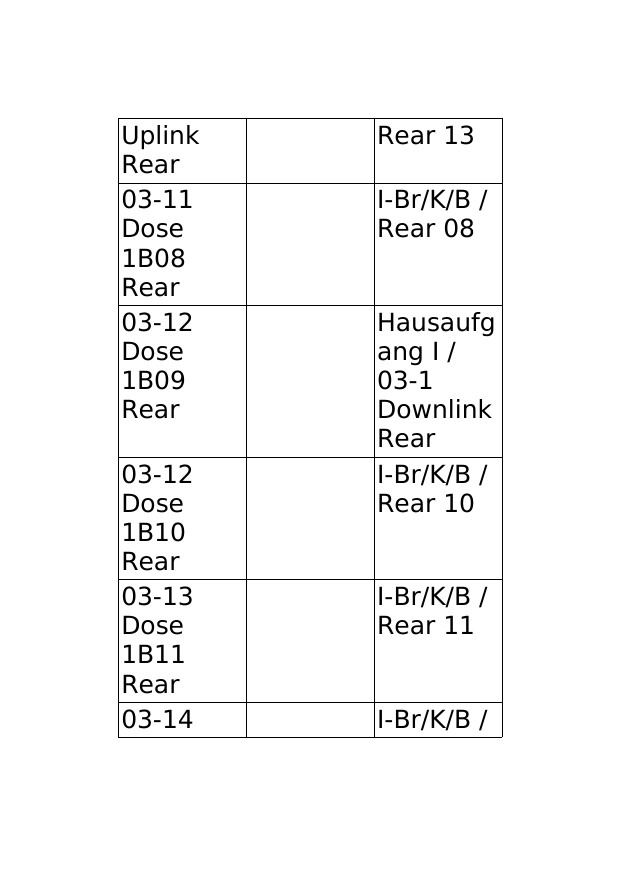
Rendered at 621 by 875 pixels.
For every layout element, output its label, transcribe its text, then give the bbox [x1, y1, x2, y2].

table_cell I-Br/K/B / Rear 10 [375, 458, 502, 579]
table_cell [247, 184, 374, 305]
table_cell 03-11 Dose 1B08 Rear [119, 184, 246, 305]
table_cell 03-14 [119, 703, 246, 737]
table_cell 03-12 Dose 1B09 Rear [119, 306, 246, 457]
table_cell Hausaufgang I / 03-1 Downlink Rear [375, 306, 502, 457]
table_cell [247, 703, 374, 737]
table_cell [247, 119, 374, 182]
table_cell [247, 580, 374, 702]
table_cell Uplink Rear [119, 119, 246, 182]
table_cell [247, 458, 374, 579]
table_cell 03-12 Dose 1B10 Rear [119, 458, 246, 579]
table_cell Rear 13 [375, 119, 502, 182]
table_cell I-Br/K/B / Rear 11 [375, 580, 502, 702]
table_cell [247, 306, 374, 457]
table_cell 03-13 Dose 1B11 Rear [119, 580, 246, 702]
table_cell I-Br/K/B / [375, 703, 502, 737]
table_cell I-Br/K/B / Rear 08 [375, 184, 502, 305]
